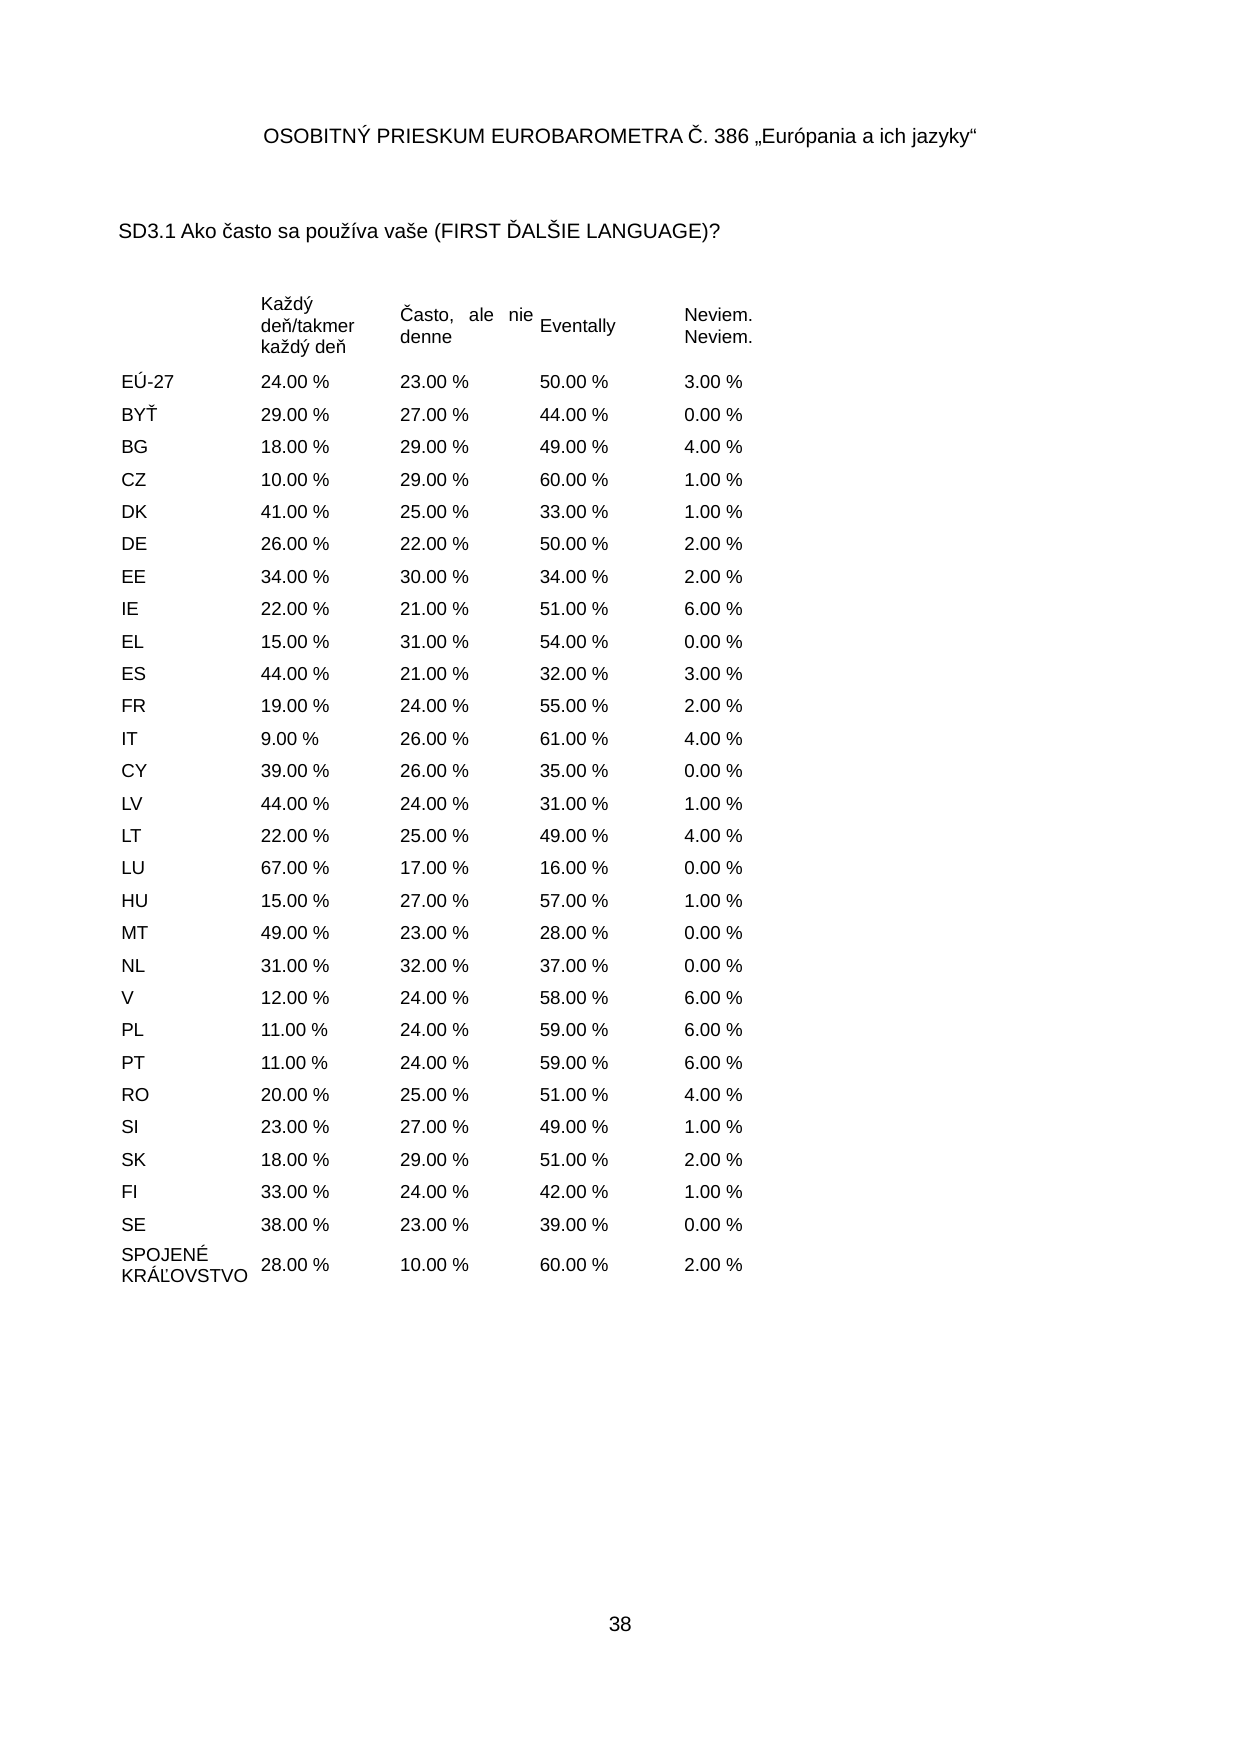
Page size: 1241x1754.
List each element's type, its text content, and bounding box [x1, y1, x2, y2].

table_cell MT [118, 917, 258, 949]
table_cell 25,00 % [397, 495, 537, 528]
table_cell 29,00 % [258, 398, 397, 431]
table_cell 39,00 % [537, 1208, 681, 1241]
table_cell 32,00 % [397, 949, 537, 981]
table_cell 37,00 % [537, 949, 681, 981]
table_header [118, 285, 258, 366]
table_cell 0,00 % [681, 917, 821, 949]
table_cell 6,00 % [681, 1046, 821, 1078]
table_cell 1,00 % [681, 463, 821, 495]
table_cell 23,00 % [397, 917, 537, 949]
table_cell BYŤ [118, 398, 258, 431]
table_cell 15,00 % [258, 625, 397, 657]
table_cell 16,00 % [537, 852, 681, 884]
table_cell 20,00 % [258, 1079, 397, 1111]
table_cell 22,00 % [397, 528, 537, 560]
table_cell 2,00 % [681, 560, 821, 593]
table_cell SPOJENÉ KRÁĽOVSTVO [118, 1241, 258, 1289]
table_cell 27,00 % [397, 398, 537, 431]
table_cell 11,00 % [258, 1014, 397, 1046]
table_cell SE [118, 1208, 258, 1241]
table_cell 11,00 % [258, 1046, 397, 1078]
table_cell 24,00 % [397, 690, 537, 722]
table_cell 32,00 % [537, 658, 681, 690]
table_cell V [118, 981, 258, 1014]
table_cell 2,00 % [681, 1143, 821, 1176]
table_cell 2,00 % [681, 1241, 821, 1289]
table_cell 10,00 % [397, 1241, 537, 1289]
table_cell 19,00 % [258, 690, 397, 722]
table_cell 4,00 % [681, 722, 821, 754]
table_cell 3,00 % [681, 366, 821, 398]
table_cell 54,00 % [537, 625, 681, 657]
table_cell 6,00 % [681, 1014, 821, 1046]
table_cell 51,00 % [537, 593, 681, 625]
table_cell 25,00 % [397, 819, 537, 852]
table_cell 22,00 % [258, 819, 397, 852]
table_cell 60,00 % [537, 463, 681, 495]
table_cell 50,00 % [537, 366, 681, 398]
table_cell LU [118, 852, 258, 884]
table_cell 24,00 % [397, 1176, 537, 1208]
table_cell 1,00 % [681, 1176, 821, 1208]
table_cell 28,00 % [258, 1241, 397, 1289]
table_cell 6,00 % [681, 593, 821, 625]
table_cell 10,00 % [258, 463, 397, 495]
table_cell 38,00 % [258, 1208, 397, 1241]
table_cell 58,00 % [537, 981, 681, 1014]
table_cell DK [118, 495, 258, 528]
table_cell 31,00 % [397, 625, 537, 657]
table_cell 3,00 % [681, 658, 821, 690]
table_cell 9,00 % [258, 722, 397, 754]
table_cell 55,00 % [537, 690, 681, 722]
table_cell 1,00 % [681, 495, 821, 528]
table_cell 33,00 % [258, 1176, 397, 1208]
table_cell IT [118, 722, 258, 754]
table_cell 26,00 % [258, 528, 397, 560]
table_cell SK [118, 1143, 258, 1176]
table_cell 24,00 % [258, 366, 397, 398]
table_cell 49,00 % [537, 1111, 681, 1143]
table_cell 44,00 % [537, 398, 681, 431]
table_cell 2,00 % [681, 690, 821, 722]
table_cell BG [118, 431, 258, 463]
table_cell 15,00 % [258, 884, 397, 917]
table_cell 24,00 % [397, 1046, 537, 1078]
table_cell 50,00 % [537, 528, 681, 560]
table_cell 17,00 % [397, 852, 537, 884]
table_cell 31,00 % [258, 949, 397, 981]
table_cell FI [118, 1176, 258, 1208]
table_cell 4,00 % [681, 431, 821, 463]
table_cell 27,00 % [397, 884, 537, 917]
table_cell DE [118, 528, 258, 560]
table_header Neviem. Neviem. [681, 285, 821, 366]
table_cell 1,00 % [681, 787, 821, 819]
table_cell NL [118, 949, 258, 981]
table_cell 23,00 % [397, 366, 537, 398]
table_cell 57,00 % [537, 884, 681, 917]
table_cell ES [118, 658, 258, 690]
table_cell 23,00 % [397, 1208, 537, 1241]
table_cell 59,00 % [537, 1046, 681, 1078]
table_cell 24,00 % [397, 787, 537, 819]
table_cell 25,00 % [397, 1079, 537, 1111]
table_cell 41,00 % [258, 495, 397, 528]
table_cell 1,00 % [681, 1111, 821, 1143]
table_cell 61,00 % [537, 722, 681, 754]
table_cell 24,00 % [397, 1014, 537, 1046]
table_cell 0,00 % [681, 398, 821, 431]
table_cell 22,00 % [258, 593, 397, 625]
table_cell CZ [118, 463, 258, 495]
table_cell 49,00 % [537, 819, 681, 852]
table_cell 44,00 % [258, 787, 397, 819]
table_header Eventally [537, 285, 681, 366]
table_cell 44,00 % [258, 658, 397, 690]
table_cell 60,00 % [537, 1241, 681, 1289]
table_cell EL [118, 625, 258, 657]
table_cell 29,00 % [397, 463, 537, 495]
table_cell 26,00 % [397, 755, 537, 787]
table_cell PT [118, 1046, 258, 1078]
table_cell 18,00 % [258, 1143, 397, 1176]
table_cell 28,00 % [537, 917, 681, 949]
table_cell 51,00 % [537, 1143, 681, 1176]
table_cell 21,00 % [397, 658, 537, 690]
table_cell 2,00 % [681, 528, 821, 560]
table_cell SI [118, 1111, 258, 1143]
table_cell PL [118, 1014, 258, 1046]
table_cell 39,00 % [258, 755, 397, 787]
table_cell 0,00 % [681, 949, 821, 981]
table_cell 42,00 % [537, 1176, 681, 1208]
table_cell 51,00 % [537, 1079, 681, 1111]
table_cell 35,00 % [537, 755, 681, 787]
table_cell 33,00 % [537, 495, 681, 528]
table_header Každý deň/takmer každý deň [258, 285, 397, 366]
table_header Často, ale nie denne [397, 285, 537, 366]
text SD3.1 Ako často sa používa vaše (FIRST ĎALŠIE LANGUAGE)? [118, 219, 1122, 243]
table_cell 4,00 % [681, 1079, 821, 1111]
table_cell 26,00 % [397, 722, 537, 754]
table_cell 34,00 % [258, 560, 397, 593]
table_cell 0,00 % [681, 755, 821, 787]
table_cell RO [118, 1079, 258, 1111]
table_cell 49,00 % [537, 431, 681, 463]
table_cell 18,00 % [258, 431, 397, 463]
table_cell EÚ-27 [118, 366, 258, 398]
table_cell 6,00 % [681, 981, 821, 1014]
table_cell LV [118, 787, 258, 819]
table_cell 24,00 % [397, 981, 537, 1014]
table_cell 0,00 % [681, 1208, 821, 1241]
table_cell EE [118, 560, 258, 593]
table_cell CY [118, 755, 258, 787]
table_cell 12,00 % [258, 981, 397, 1014]
table_cell 4,00 % [681, 819, 821, 852]
table_cell 1,00 % [681, 884, 821, 917]
table_cell 30,00 % [397, 560, 537, 593]
table_cell 67,00 % [258, 852, 397, 884]
table_cell IE [118, 593, 258, 625]
table_cell 23,00 % [258, 1111, 397, 1143]
table_cell 27,00 % [397, 1111, 537, 1143]
table_cell 29,00 % [397, 1143, 537, 1176]
table_cell HU [118, 884, 258, 917]
table_cell 21,00 % [397, 593, 537, 625]
table_cell 29,00 % [397, 431, 537, 463]
table_cell 0,00 % [681, 852, 821, 884]
table_cell 0,00 % [681, 625, 821, 657]
table_cell 59,00 % [537, 1014, 681, 1046]
table_cell LT [118, 819, 258, 852]
table_cell 31,00 % [537, 787, 681, 819]
table_cell FR [118, 690, 258, 722]
table_cell 34,00 % [537, 560, 681, 593]
table_cell 49,00 % [258, 917, 397, 949]
